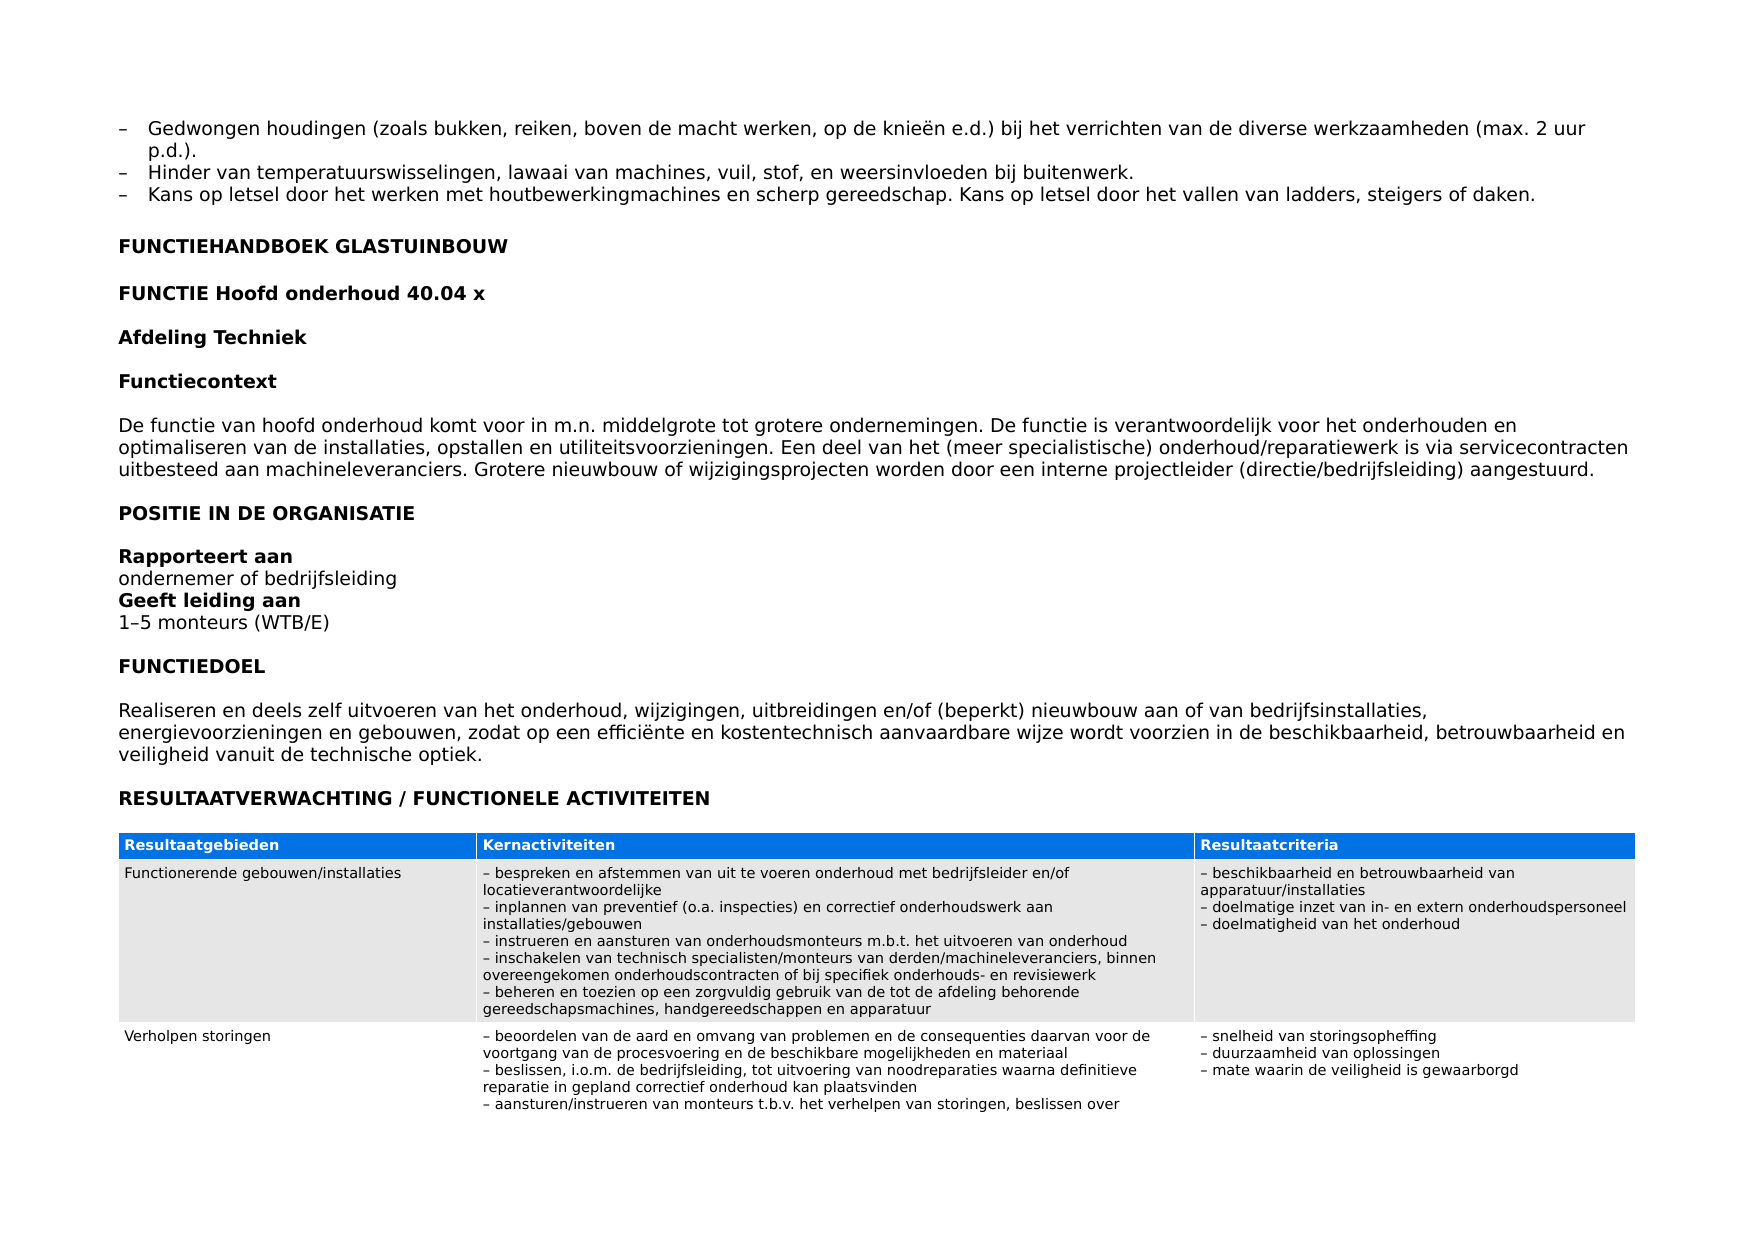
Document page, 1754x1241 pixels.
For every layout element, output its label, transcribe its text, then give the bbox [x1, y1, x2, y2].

subtitle FUNCTIEDOEL [118, 656, 1636, 678]
text De functie van hoofd onderhoud komt voor in m.n. middelgrote tot grotere ondernemingen. De functie is verantwoordelijk voor het onderhouden en optimaliseren van de installaties, opstallen en utiliteitsvoorzieningen. Een deel van het (meer specialistische) onderhoud/reparatiewerk is via servicecontracten uitbesteed aan machineleveranciers. Grotere nieuwbouw of wijzigingsprojecten worden door een interne projectleider (directie/bedrijfsleiding) aangestuurd. [118, 414, 1636, 481]
subtitle FUNCTIEHANDBOEK GLASTUINBOUW [118, 236, 1636, 258]
text 1–5 monteurs (WTB/E) [118, 612, 1636, 634]
subtitle Functiecontext [118, 371, 1636, 393]
text Geeft leiding aan [118, 590, 1636, 612]
table_header Resultaatcriteria [1195, 833, 1635, 859]
table_cell – beoordelen van de aard en omvang van problemen en de consequenties daarvan voor de voortgang van de procesvoering en de beschikbare mogelijkheden en materiaal – beslissen, i.o.m. de bedrijfsleiding, tot uitvoering van noodreparaties waarna definitieve reparatie in gepland correctief onderhoud kan plaatsvinden – aansturen/instrueren van monteurs t.b.v. het verhelpen van storingen, beslissen over [477, 1023, 1194, 1117]
table_header Kernactiviteiten [477, 833, 1194, 859]
subtitle RESULTAATVERWACHTING / FUNCTIONELE ACTIVITEITEN [118, 788, 1636, 810]
text Rapporteert aan [118, 546, 1636, 568]
table_cell – snelheid van storingsopheffing – duurzaamheid van oplossingen – mate waarin de veiligheid is gewaarborgd [1195, 1023, 1635, 1117]
subtitle FUNCTIE Hoofd onderhoud 40.04 x [118, 283, 1636, 305]
table_cell Verholpen storingen [119, 1023, 476, 1117]
table_cell – bespreken en afstemmen van uit te voeren onderhoud met bedrijfsleider en/of locatieverantwoordelijke – inplannen van preventief (o.a. inspecties) en correctief onderhoudswerk aan installaties/gebouwen – instrueren en aansturen van onderhoudsmonteurs m.b.t. het uitvoeren van onderhoud – inschakelen van technisch specialisten/monteurs van derden/machineleveranciers, binnen overeengekomen onderhoudscontracten of bij specifiek onderhouds- en revisiewerk – beheren en toezien op een zorgvuldig gebruik van de tot de afdeling behorende gereedschapsmachines, handgereedschappen en apparatuur [477, 860, 1194, 1022]
text – Kans op letsel door het werken met houtbewerkingmachines en scherp gereedschap. Kans op letsel door het vallen van ladders, steigers of daken. [118, 184, 1636, 206]
table_header Resultaatgebieden [119, 833, 476, 859]
subtitle POSITIE IN DE ORGANISATIE [118, 502, 1636, 524]
subtitle Afdeling Techniek [118, 327, 1636, 349]
table_cell – beschikbaarheid en betrouwbaarheid van apparatuur/installaties – doelmatige inzet van in- en extern onderhoudspersoneel – doelmatigheid van het onderhoud [1195, 860, 1635, 1022]
table_cell Functionerende gebouwen/installaties [119, 860, 476, 1022]
text – Hinder van temperatuurswisselingen, lawaai van machines, vuil, stof, en weersinvloeden bij buitenwerk. [118, 162, 1636, 184]
text ondernemer of bedrijfsleiding [118, 568, 1636, 590]
text – Gedwongen houdingen (zoals bukken, reiken, boven de macht werken, op de knieën e.d.) bij het verrichten van de diverse werkzaamheden (max. 2 uur p.d.). [118, 118, 1636, 162]
text Realiseren en deels zelf uitvoeren van het onderhoud, wijzigingen, uitbreidingen en/of (beperkt) nieuwbouw aan of van bedrijfsinstallaties, energievoorzieningen en gebouwen, zodat op een efficiënte en kostentechnisch aanvaardbare wijze wordt voorzien in de beschikbaarheid, betrouwbaarheid en veiligheid vanuit de technische optiek. [118, 700, 1636, 766]
